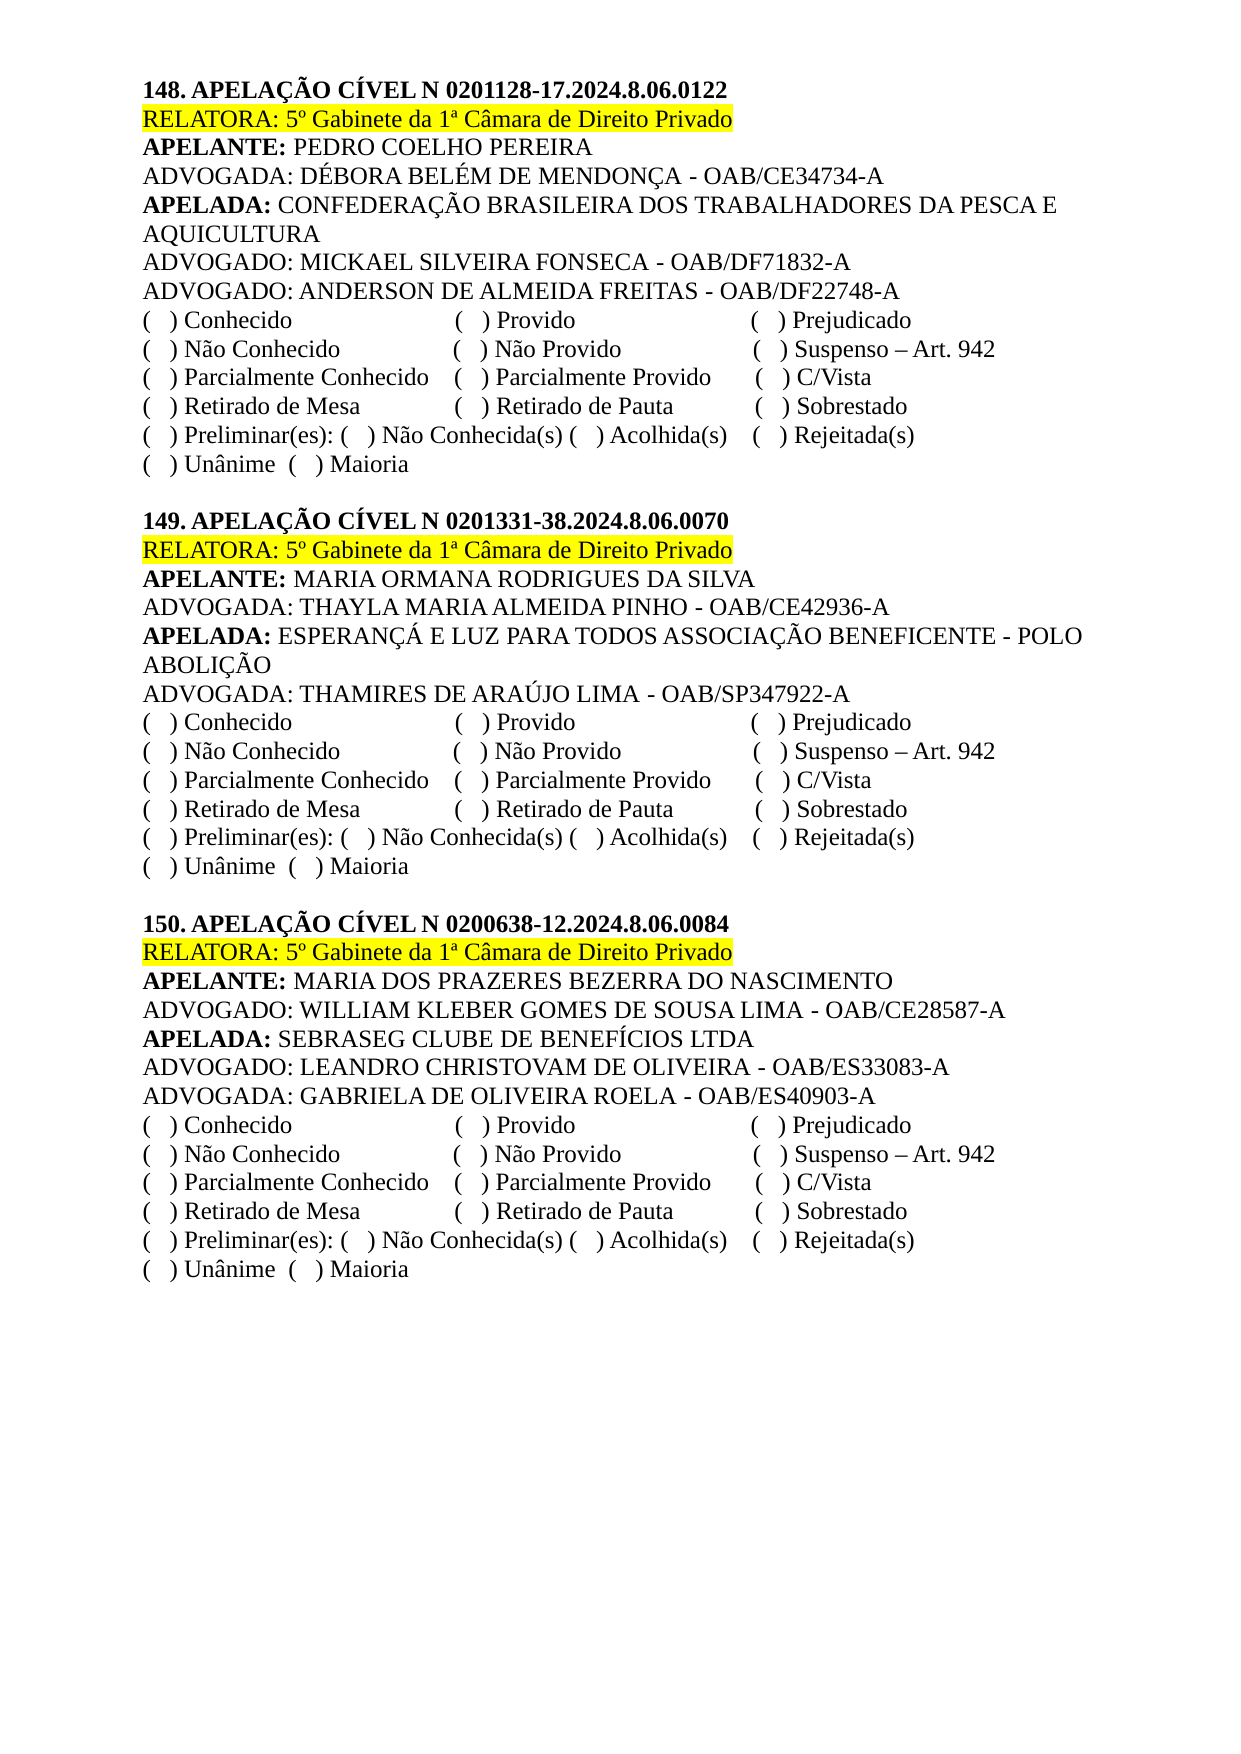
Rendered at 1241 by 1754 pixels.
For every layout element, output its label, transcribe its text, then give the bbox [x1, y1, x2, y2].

text ( ) Unânime ( ) Maioria [142, 1254, 1141, 1340]
text ( ) Unânime ( ) Maioria 149. APELAÇÃO CÍVEL N 0201331-38.2024.8.06.0070 RELATORA: 5º Gabinete da 1ª Câmara de Direito Privado APELANTE: MARIA ORMANA RODRIGUES DA SILVA ADVOGADA: THAYLA MARIA ALMEIDA PINHO - OAB/CE42936-A APELADA: ESPERANÇÁ E LUZ PARA TODOS ASSOCIAÇÃO BENEFICENTE - POLO ABOLIÇÃO ADVOGADA: THAMIRES DE ARAÚJO LIMA - OAB/SP347922-A ( ) Conhecido ( ) Provido ( ) Prejudicado [142, 449, 1141, 736]
text ( ) Parcialmente Conhecido ( ) Parcialmente Provido ( ) C/Vista [142, 1167, 1141, 1196]
text ( ) Retirado de Mesa ( ) Retirado de Pauta ( ) Sobrestado [142, 794, 1141, 822]
text ( ) Preliminar(es): ( ) Não Conhecida(s) ( ) Acolhida(s) ( ) Rejeitada(s) [142, 822, 1141, 851]
text ( ) Preliminar(es): ( ) Não Conhecida(s) ( ) Acolhida(s) ( ) Rejeitada(s) [142, 420, 1141, 449]
text ( ) Não Conhecido ( ) Não Provido ( ) Suspenso – Art. 942 [142, 334, 1141, 362]
text ( ) Preliminar(es): ( ) Não Conhecida(s) ( ) Acolhida(s) ( ) Rejeitada(s) [142, 1225, 1141, 1254]
text ( ) Retirado de Mesa ( ) Retirado de Pauta ( ) Sobrestado [142, 391, 1141, 420]
text 148. APELAÇÃO CÍVEL N 0201128-17.2024.8.06.0122 RELATORA: 5º Gabinete da 1ª Câmara de Direito Privado APELANTE: PEDRO COELHO PEREIRA ADVOGADA: DÉBORA BELÉM DE MENDONÇA - OAB/CE34734-A APELADA: CONFEDERAÇÃO BRASILEIRA DOS TRABALHADORES DA PESCA E AQUICULTURA ADVOGADO: MICKAEL SILVEIRA FONSECA - OAB/DF71832-A ADVOGADO: ANDERSON DE ALMEIDA FREITAS - OAB/DF22748-A ( ) Conhecido ( ) Provido ( ) Prejudicado [142, 75, 1141, 334]
text ( ) Parcialmente Conhecido ( ) Parcialmente Provido ( ) C/Vista [142, 765, 1141, 794]
text ( ) Não Conhecido ( ) Não Provido ( ) Suspenso – Art. 942 [142, 736, 1141, 765]
text ( ) Não Conhecido ( ) Não Provido ( ) Suspenso – Art. 942 [142, 1139, 1141, 1167]
text ( ) Retirado de Mesa ( ) Retirado de Pauta ( ) Sobrestado [142, 1196, 1141, 1225]
text ( ) Parcialmente Conhecido ( ) Parcialmente Provido ( ) C/Vista [142, 362, 1141, 391]
text ( ) Unânime ( ) Maioria 150. APELAÇÃO CÍVEL N 0200638-12.2024.8.06.0084 RELATORA: 5º Gabinete da 1ª Câmara de Direito Privado APELANTE: MARIA DOS PRAZERES BEZERRA DO NASCIMENTO ADVOGADO: WILLIAM KLEBER GOMES DE SOUSA LIMA - OAB/CE28587-A APELADA: SEBRASEG CLUBE DE BENEFÍCIOS LTDA ADVOGADO: LEANDRO CHRISTOVAM DE OLIVEIRA - OAB/ES33083-A ADVOGADA: GABRIELA DE OLIVEIRA ROELA - OAB/ES40903-A ( ) Conhecido ( ) Provido ( ) Prejudicado [142, 851, 1141, 1139]
